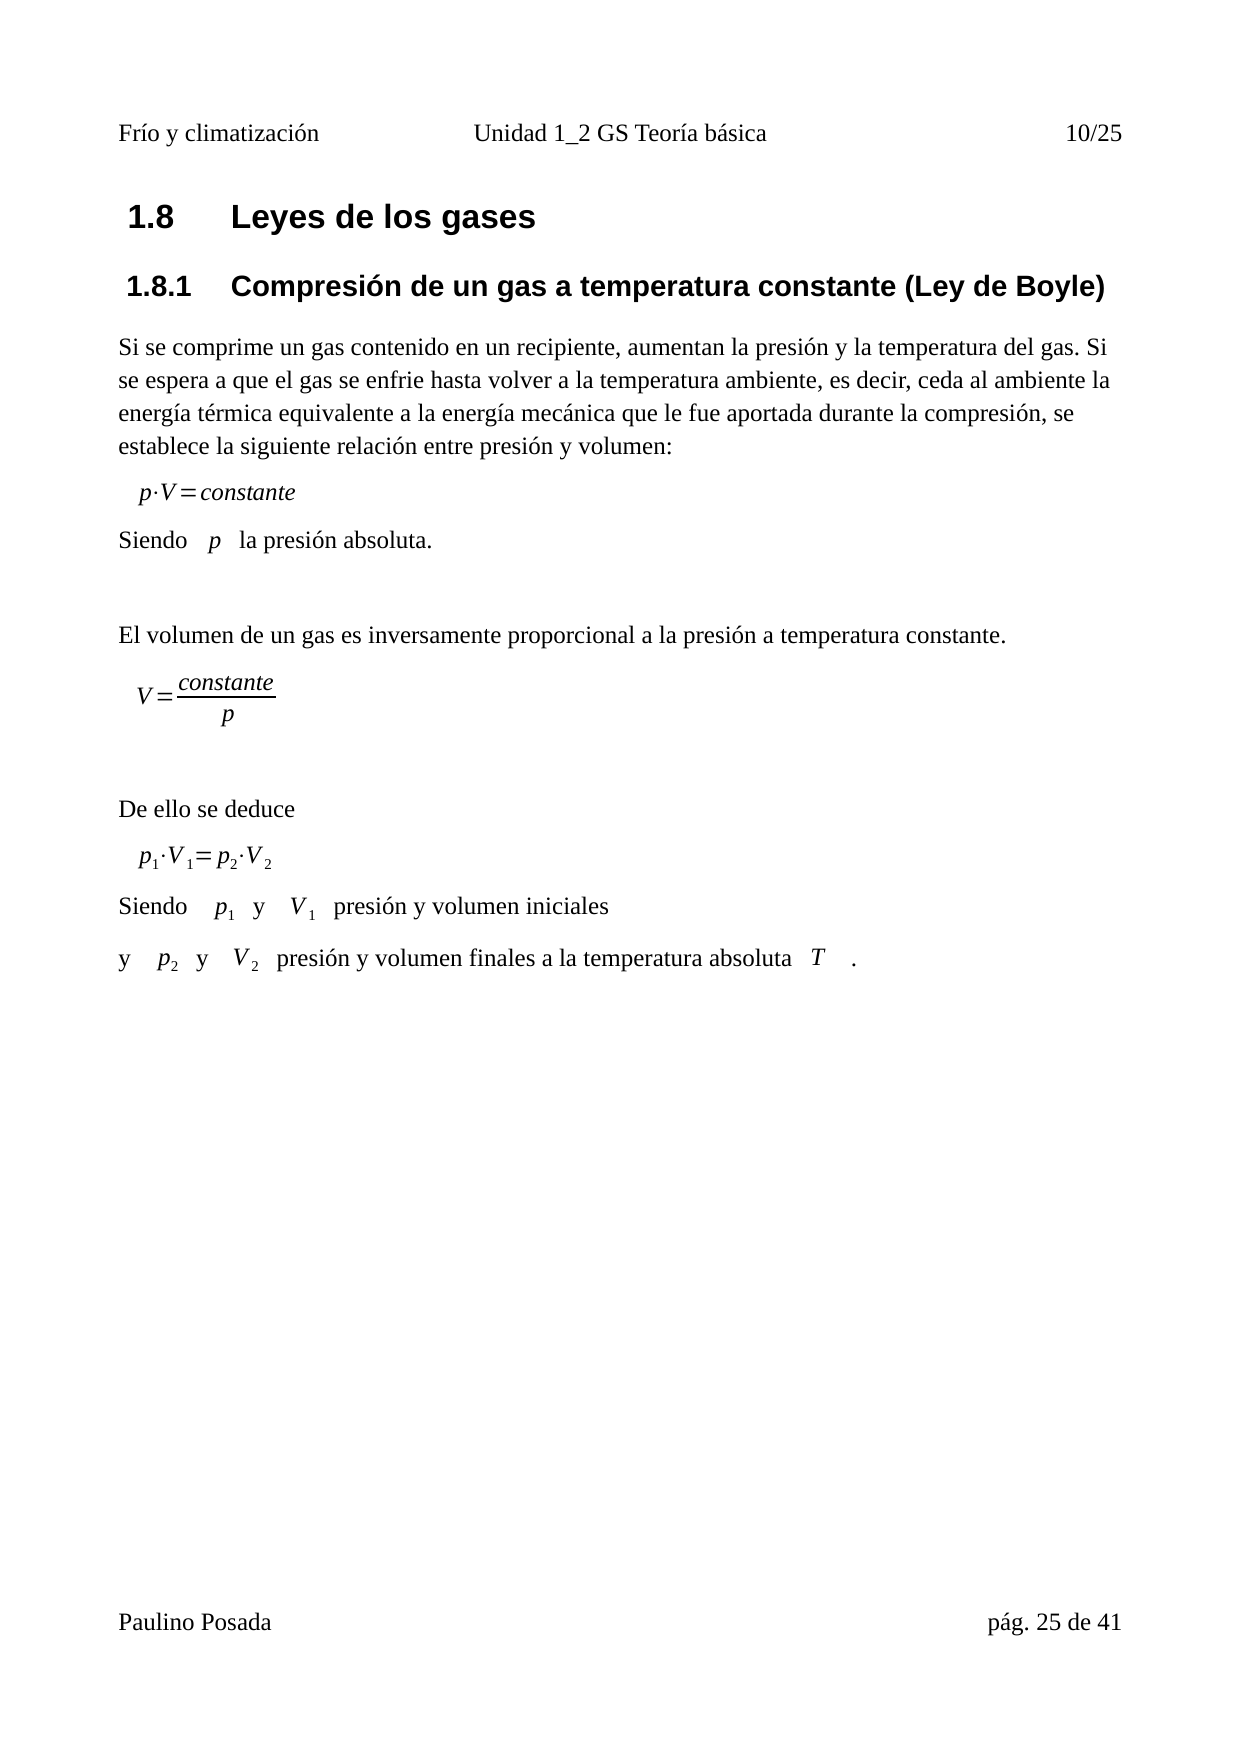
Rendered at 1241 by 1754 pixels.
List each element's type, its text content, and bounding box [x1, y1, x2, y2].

text Si se comprime un gas contenido en un recipiente, aumentan la presión y la temperatura del gas. Si se espera a que el gas se enfrie hasta volver a la temperatura ambiente, es decir, ceda al ambiente la energía térmica equivalente a la energía mecánica que le fue aportada durante la compresión, se establece la siguiente relación entre presión y volumen: [118, 332, 1122, 460]
text De ello se deduce [118, 794, 1122, 822]
text Siendo y presión y volumen iniciales [118, 891, 1122, 924]
text El volumen de un gas es inversamente proporcional a la presión a temperatura constante. [118, 621, 1122, 649]
subtitle Compresión de un gas a temperatura constante (Ley de Boyle) [118, 269, 1122, 303]
text Siendola presión absoluta. [118, 525, 1122, 554]
text y y presión y volumen finales a la temperatura absoluta . [118, 943, 1122, 975]
subtitle Leyes de los gases [118, 197, 1122, 236]
